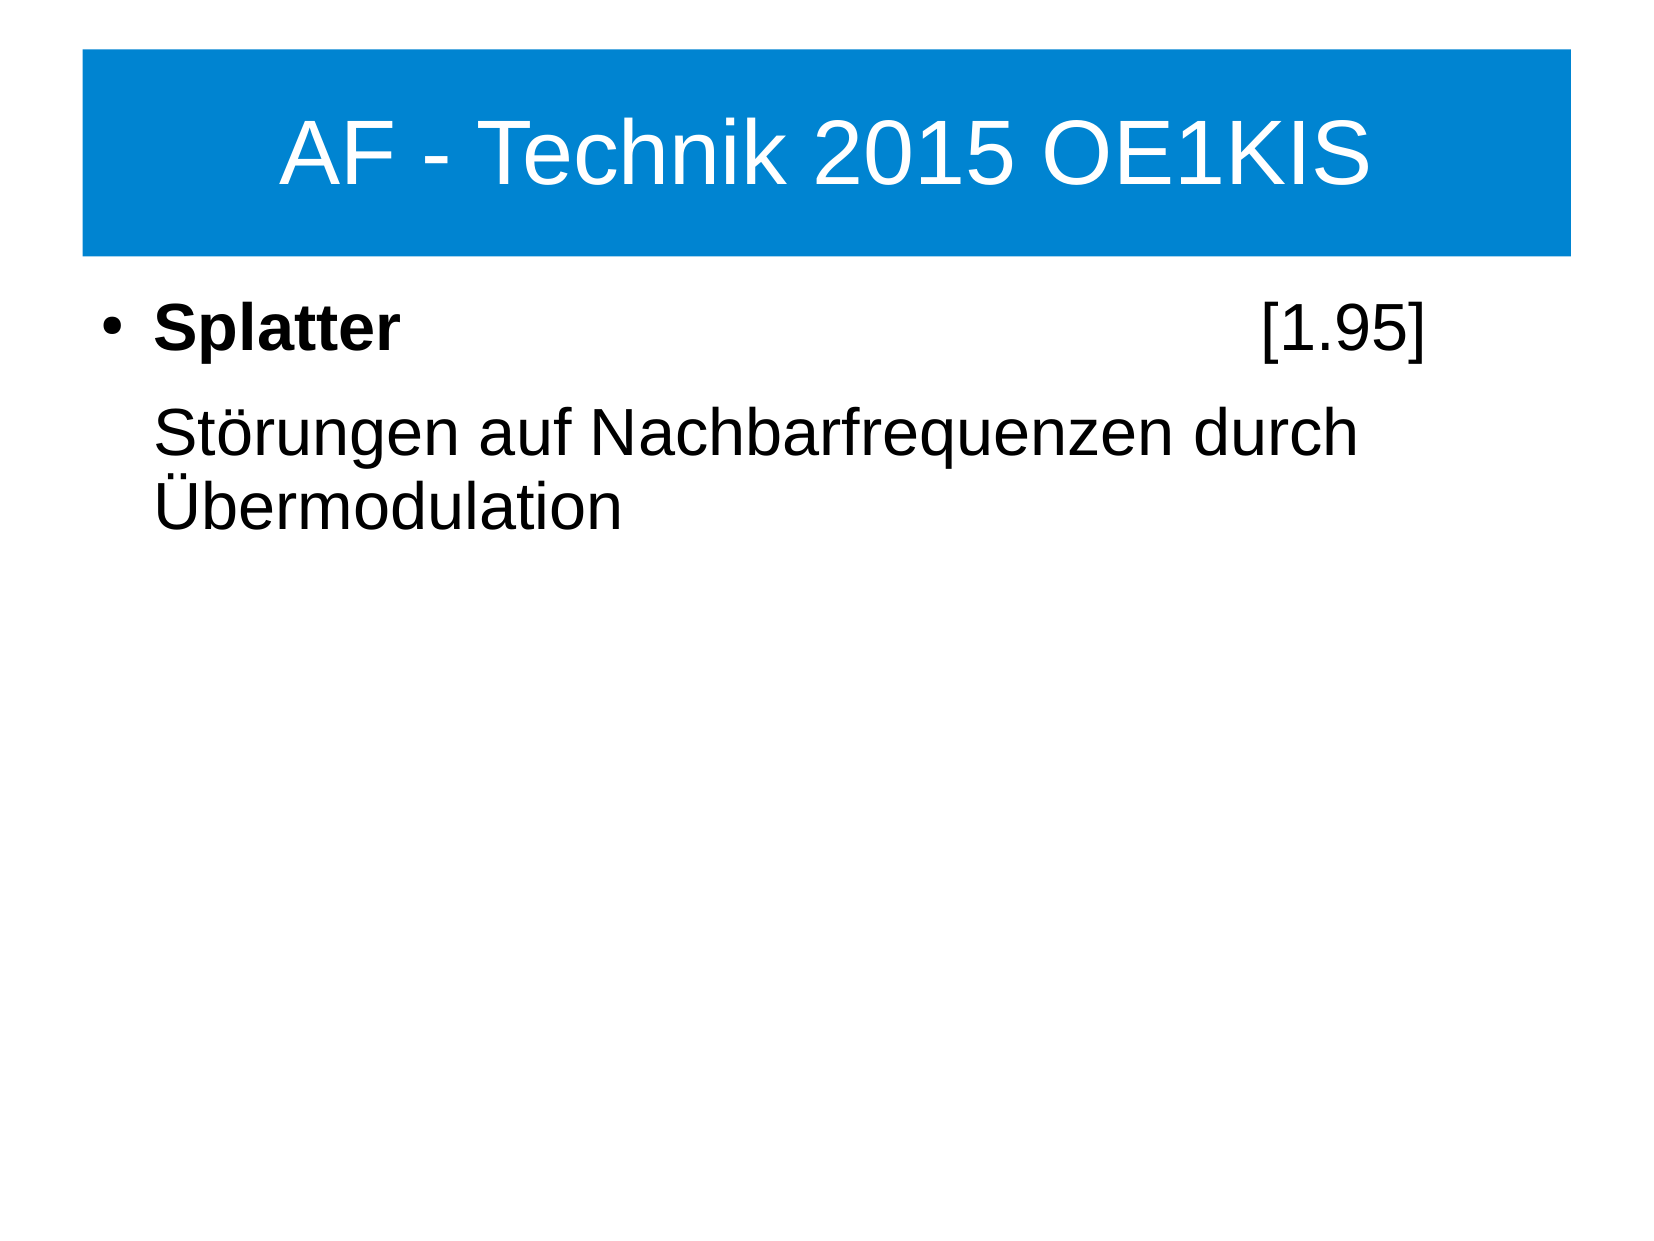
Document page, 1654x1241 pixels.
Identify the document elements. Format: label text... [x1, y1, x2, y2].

title AF - Technik 2015 OE1KIS [82, 49, 1571, 257]
list Splatter [1.95] Störungen auf Nachbarfrequenzen durch Übermodulation [82, 290, 1571, 1010]
